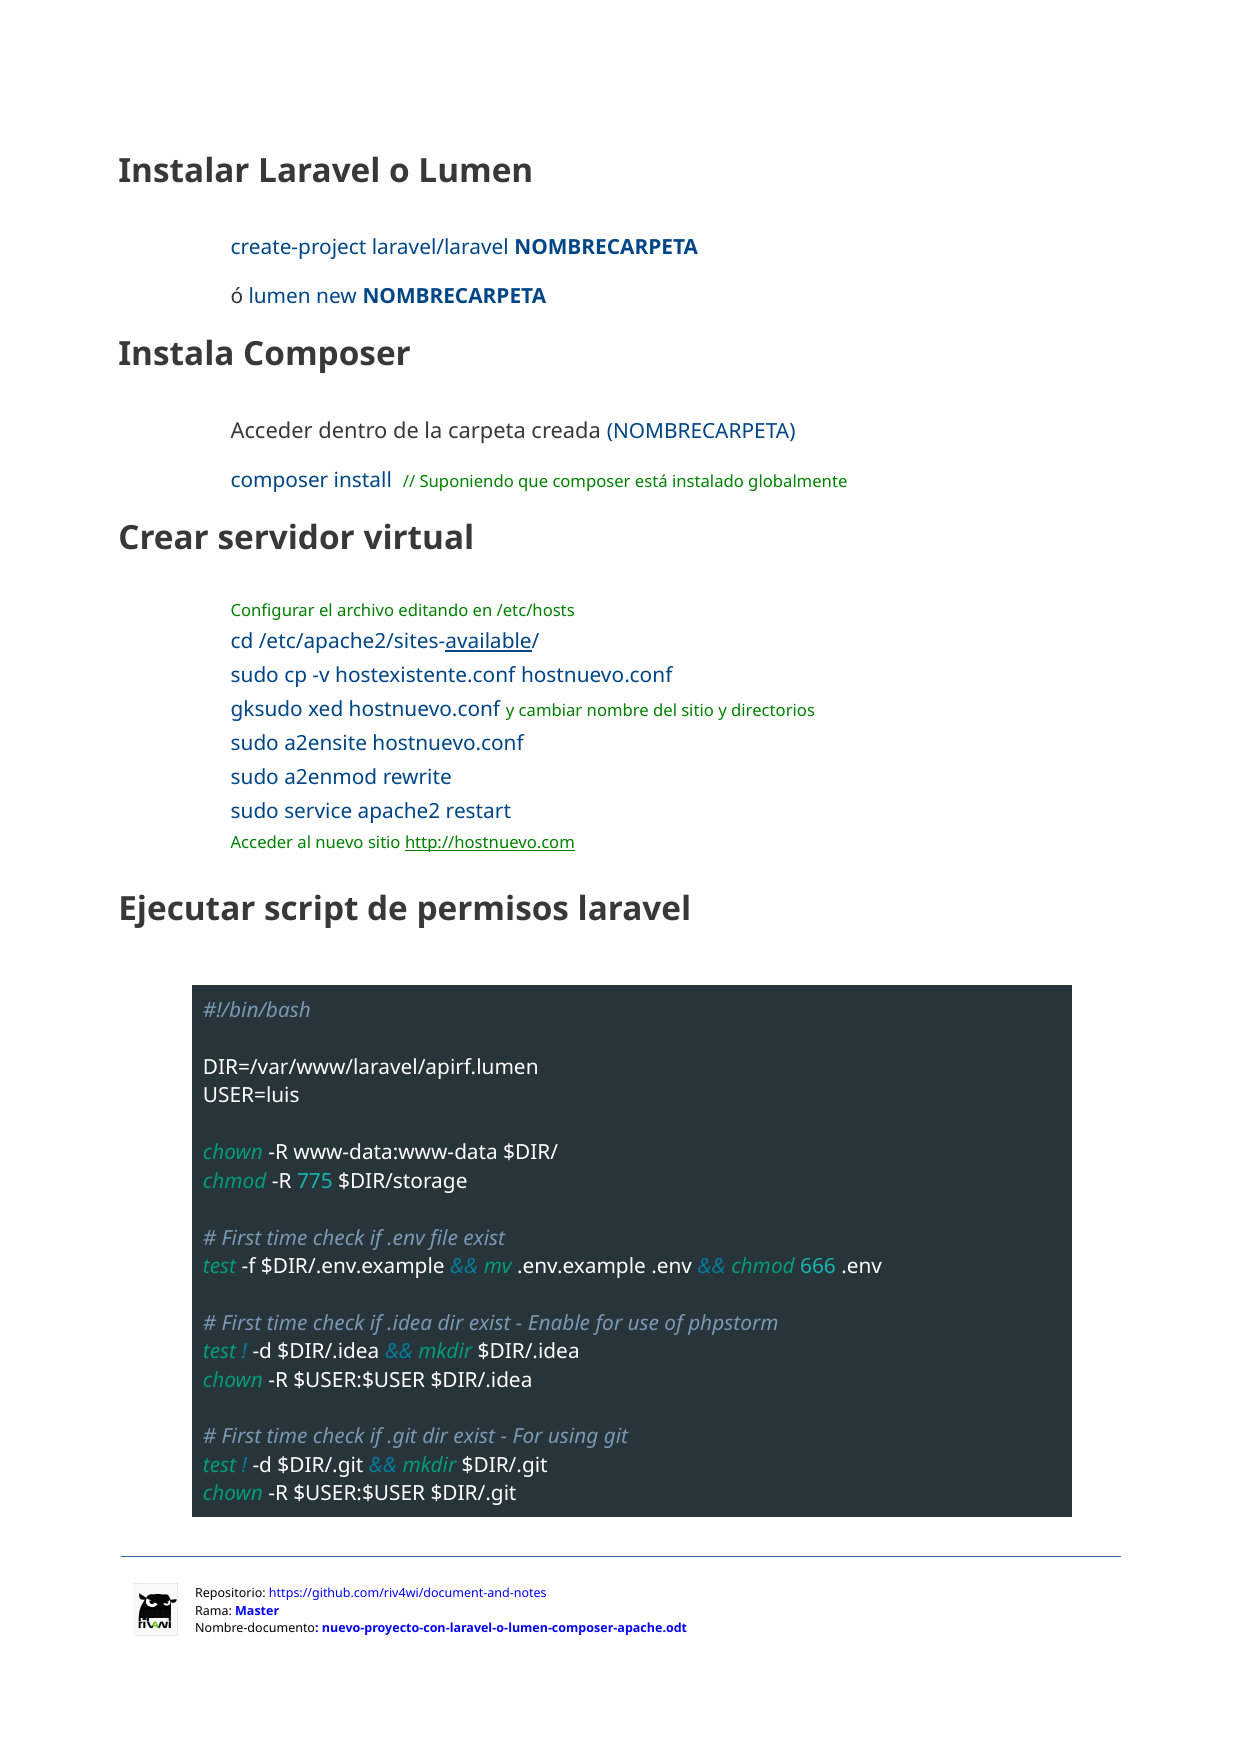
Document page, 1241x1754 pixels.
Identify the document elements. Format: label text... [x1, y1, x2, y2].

picture [133, 1583, 178, 1636]
subtitle Ejecutar script de permisos laravel [118, 885, 1122, 930]
text ó lumen new NOMBRECARPETA [230, 281, 1122, 309]
text sudo service apache2 restart [230, 797, 1122, 825]
text Acceder al nuevo sitio http://hostnuevo.com [230, 831, 1122, 853]
text cd /etc/apache2/sites-available/ [230, 626, 1122, 655]
subtitle Instala Composer [118, 329, 1122, 375]
text sudo cp -v hostexistente.conf hostnuevo.conf [230, 660, 1122, 689]
text sudo a2ensite hostnuevo.conf [230, 728, 1122, 757]
list Acceder dentro de la carpeta creada (NOMBRECARPETA) [195, 415, 1122, 444]
text sudo a2enmod rewrite [230, 762, 1122, 791]
text create-project laravel/laravel NOMBRECARPETA [230, 232, 1122, 261]
subtitle Crear servidor virtual [118, 514, 1122, 559]
table_header #!/bin/bash DIR=/var/www/laravel/apirf.lumen USER=luis chown -R www-data:www-data $DIR/ chmod -R 775 $DIR/storage # First time check if .env file exist test -f $DIR/.env.example && mv .env.example .env && chmod 666 .env # First time check if .idea dir exist - Enable for use of phpstorm test ! -d $DIR/.idea && mkdir $DIR/.idea chown -R $USER:$USER $DIR/.idea # First time check if .git dir exist - For using git test ! -d $DIR/.git && mkdir $DIR/.git chown -R $USER:$USER $DIR/.git [192, 985, 1072, 1517]
text gksudo xed hostnuevo.conf y cambiar nombre del sitio y directorios [230, 694, 1122, 723]
subtitle Instalar Laravel o Lumen [118, 147, 1122, 192]
text composer install // Suponiendo que composer está instalado globalmente [230, 465, 1122, 493]
text Configurar el archivo editando en /etc/hosts [230, 599, 1122, 622]
